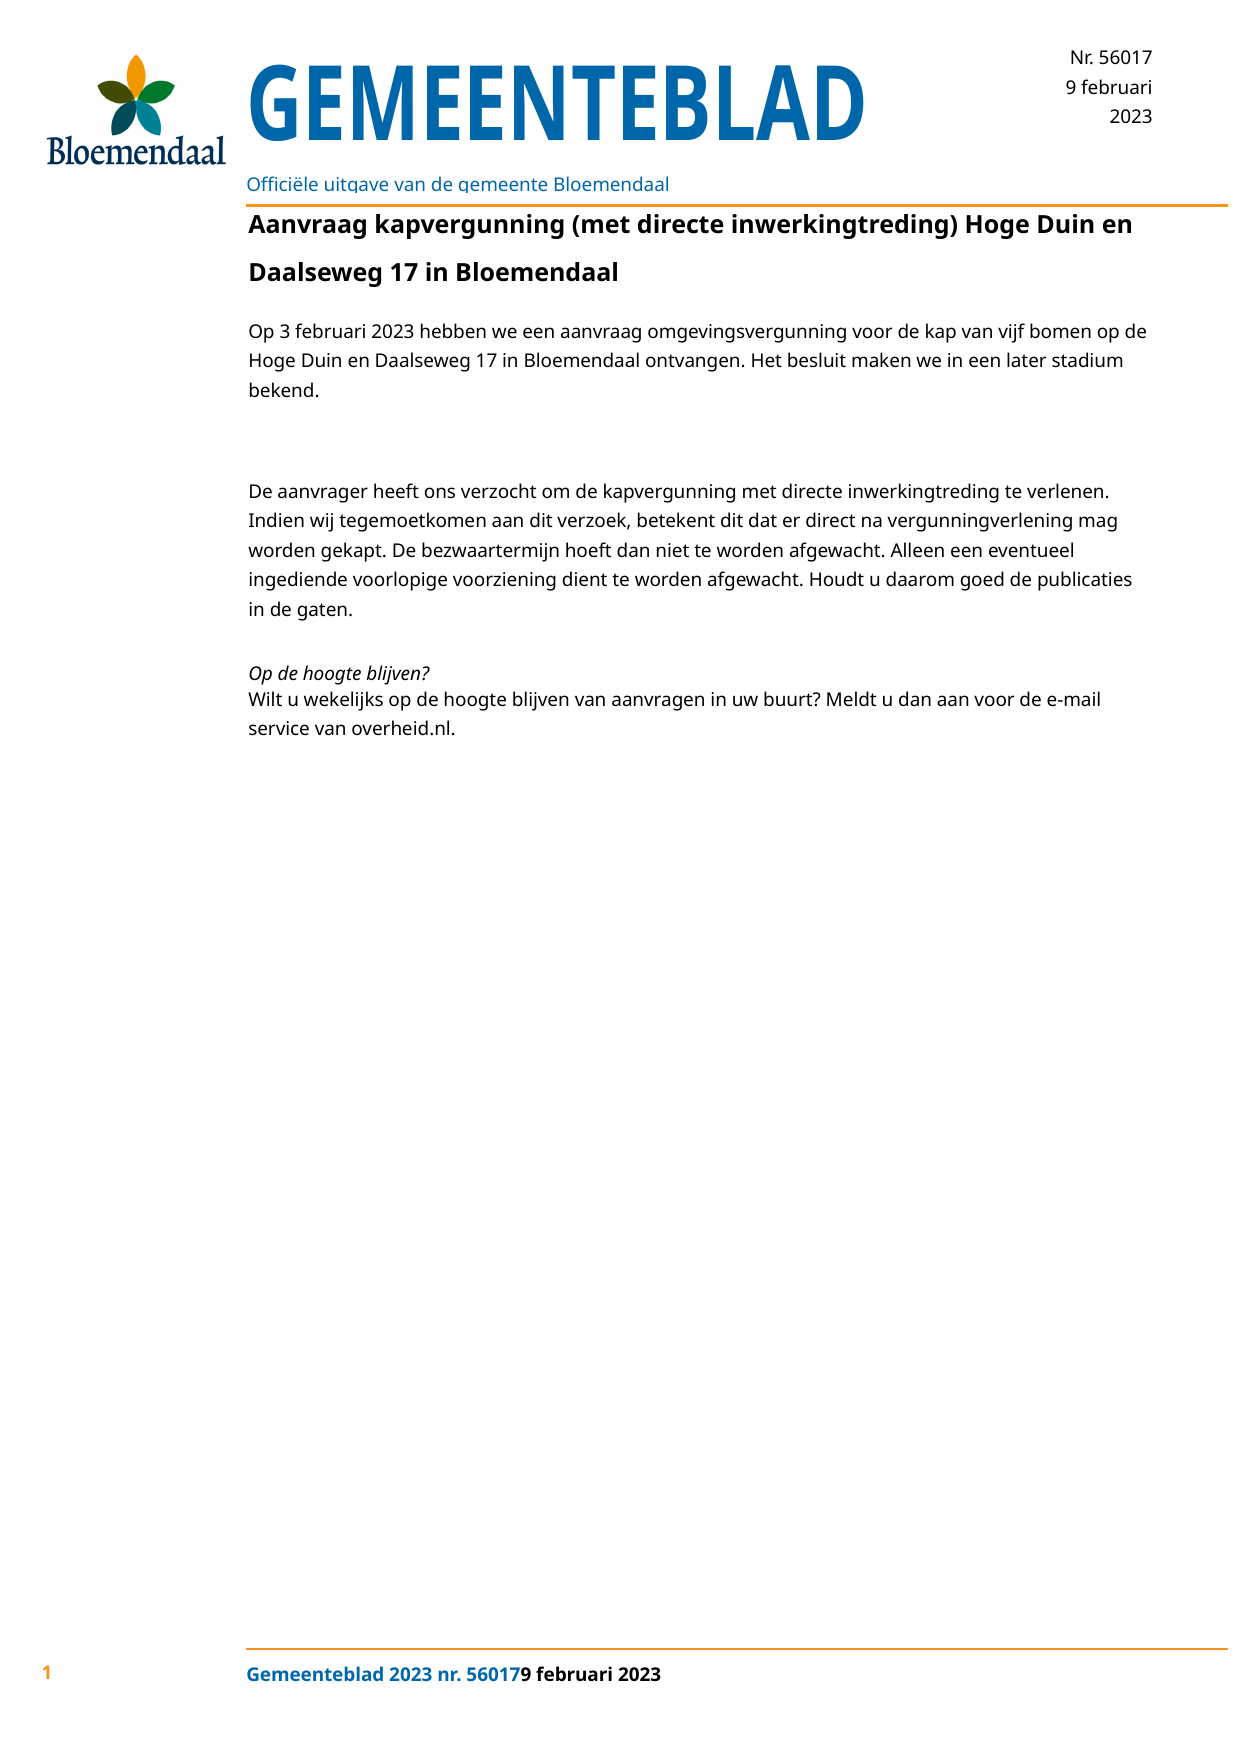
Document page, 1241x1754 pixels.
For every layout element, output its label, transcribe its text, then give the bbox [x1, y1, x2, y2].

text Op de hoogte blijven? [248, 660, 1152, 686]
text Op 3 februari 2023 hebben we een aanvraag omgevingsvergunning voor de kap van vijf bomen op de Hoge Duin en Daalseweg 17 in Bloemendaal ontvangen. Het besluit maken we in een later stadium bekend. [248, 318, 1152, 403]
picture [41, 47, 231, 172]
text Wilt u wekelijks op de hoogte blijven van aanvragen in uw buurt? Meldt u dan aan voor de e-mail service van overheid.nl. [248, 686, 1152, 741]
text De aanvrager heeft ons verzocht om de kapvergunning met directe inwerkingtreding te verlenen. Indien wij tegemoetkomen aan dit verzoek, betekent dit dat er direct na vergunningverlening mag worden gekapt. De bezwaartermijn hoeft dan niet te worden afgewacht. Alleen een eventueel ingediende voorlopige voorziening dient te worden afgewacht. Houdt u daarom goed de publicaties in de gaten. [248, 478, 1152, 622]
text Aanvraag kapvergunning (met directe inwerkingtreding) Hoge Duin en Daalseweg 17 in Bloemendaal [248, 207, 1152, 288]
